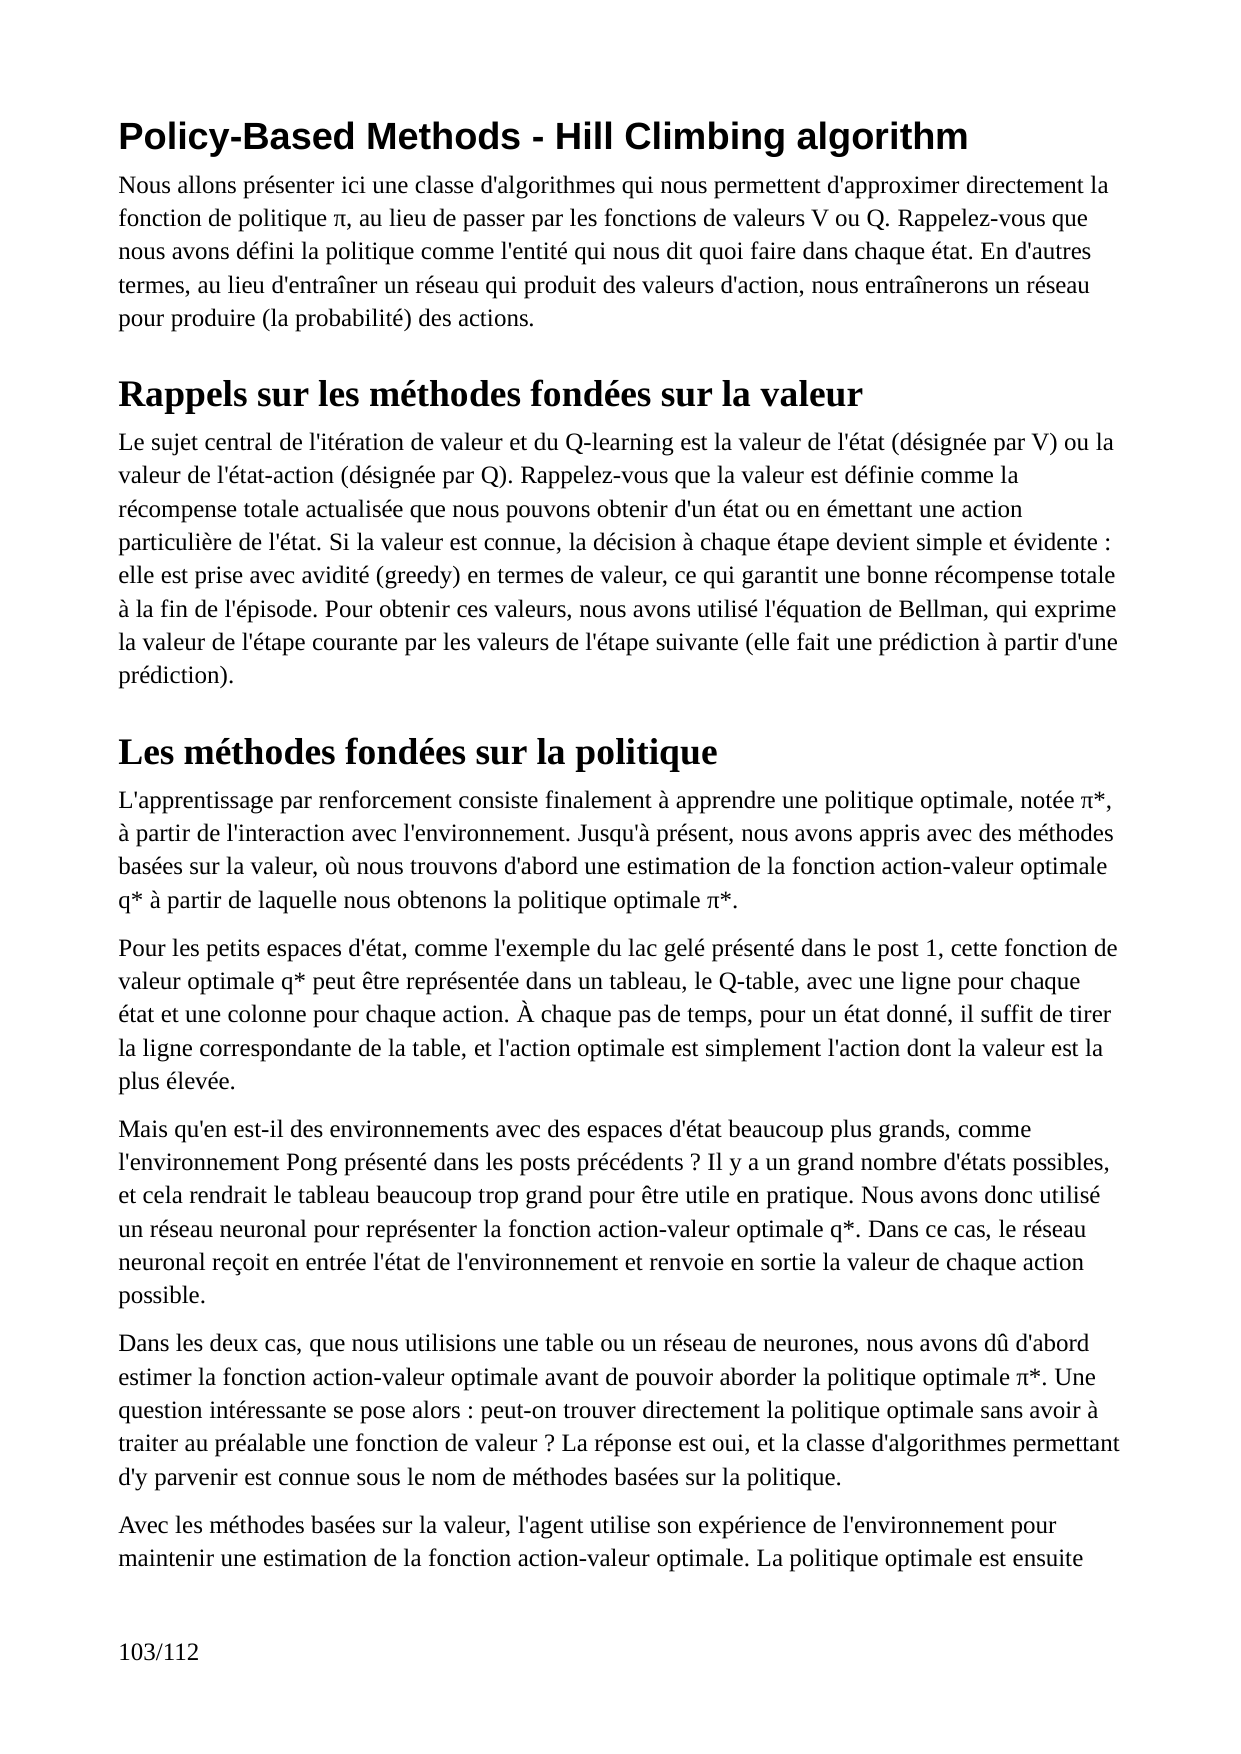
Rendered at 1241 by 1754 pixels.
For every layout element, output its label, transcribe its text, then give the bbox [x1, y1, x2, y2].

subtitle Rappels sur les méthodes fondées sur la valeur [118, 372, 1122, 414]
subtitle Les méthodes fondées sur la politique [118, 729, 1122, 772]
text Mais qu'en est-il des environnements avec des espaces d'état beaucoup plus grands, comme l'environnement Pong présenté dans les posts précédents ? Il y a un grand nombre d'états possibles, et cela rendrait le tableau beaucoup trop grand pour être utile en pratique. Nous avons donc utilisé un réseau neuronal pour représenter la fonction action-valeur optimale q*. Dans ce cas, le réseau neuronal reçoit en entrée l'état de l'environnement et renvoie en sortie la valeur de chaque action possible. [118, 1114, 1122, 1309]
text Avec les méthodes basées sur la valeur, l'agent utilise son expérience de l'environnement pour maintenir une estimation de la fonction action-valeur optimale. La politique optimale est ensuite [118, 1509, 1122, 1572]
text L'apprentissage par renforcement consiste finalement à apprendre une politique optimale, notée π*, à partir de l'interaction avec l'environnement. Jusqu'à présent, nous avons appris avec des méthodes basées sur la valeur, où nous trouvons d'abord une estimation de la fonction action-valeur optimale q* à partir de laquelle nous obtenons la politique optimale π*. [118, 784, 1122, 914]
text Dans les deux cas, que nous utilisions une table ou un réseau de neurones, nous avons dû d'abord estimer la fonction action-valeur optimale avant de pouvoir aborder la politique optimale π*. Une question intéressante se pose alors : peut-on trouver directement la politique optimale sans avoir à traiter au préalable une fonction de valeur ? La réponse est oui, et la classe d'algorithmes permettant d'y parvenir est connue sous le nom de méthodes basées sur la politique. [118, 1328, 1122, 1491]
subtitle Policy-Based Methods - Hill Climbing algorithm [118, 113, 1122, 157]
text Le sujet central de l'itération de valeur et du Q-learning est la valeur de l'état (désignée par V) ou la valeur de l'état-action (désignée par Q). Rappelez-vous que la valeur est définie comme la récompense totale actualisée que nous pouvons obtenir d'un état ou en émettant une action particulière de l'état. Si la valeur est connue, la décision à chaque étape devient simple et évidente : elle est prise avec avidité (greedy) en termes de valeur, ce qui garantit une bonne récompense totale à la fin de l'épisode. Pour obtenir ces valeurs, nous avons utilisé l'équation de Bellman, qui exprime la valeur de l'étape courante par les valeurs de l'étape suivante (elle fait une prédiction à partir d'une prédiction). [118, 427, 1122, 689]
text Nous allons présenter ici une classe d'algorithmes qui nous permettent d'approximer directement la fonction de politique π, au lieu de passer par les fonctions de valeurs V ou Q. Rappelez-vous que nous avons défini la politique comme l'entité qui nous dit quoi faire dans chaque état. En d'autres termes, au lieu d'entraîner un réseau qui produit des valeurs d'action, nous entraînerons un réseau pour produire (la probabilité) des actions. [118, 169, 1122, 332]
text Pour les petits espaces d'état, comme l'exemple du lac gelé présenté dans le post 1, cette fonction de valeur optimale q* peut être représentée dans un tableau, le Q-table, avec une ligne pour chaque état et une colonne pour chaque action. À chaque pas de temps, pour un état donné, il suffit de tirer la ligne correspondante de la table, et l'action optimale est simplement l'action dont la valeur est la plus élevée. [118, 932, 1122, 1095]
